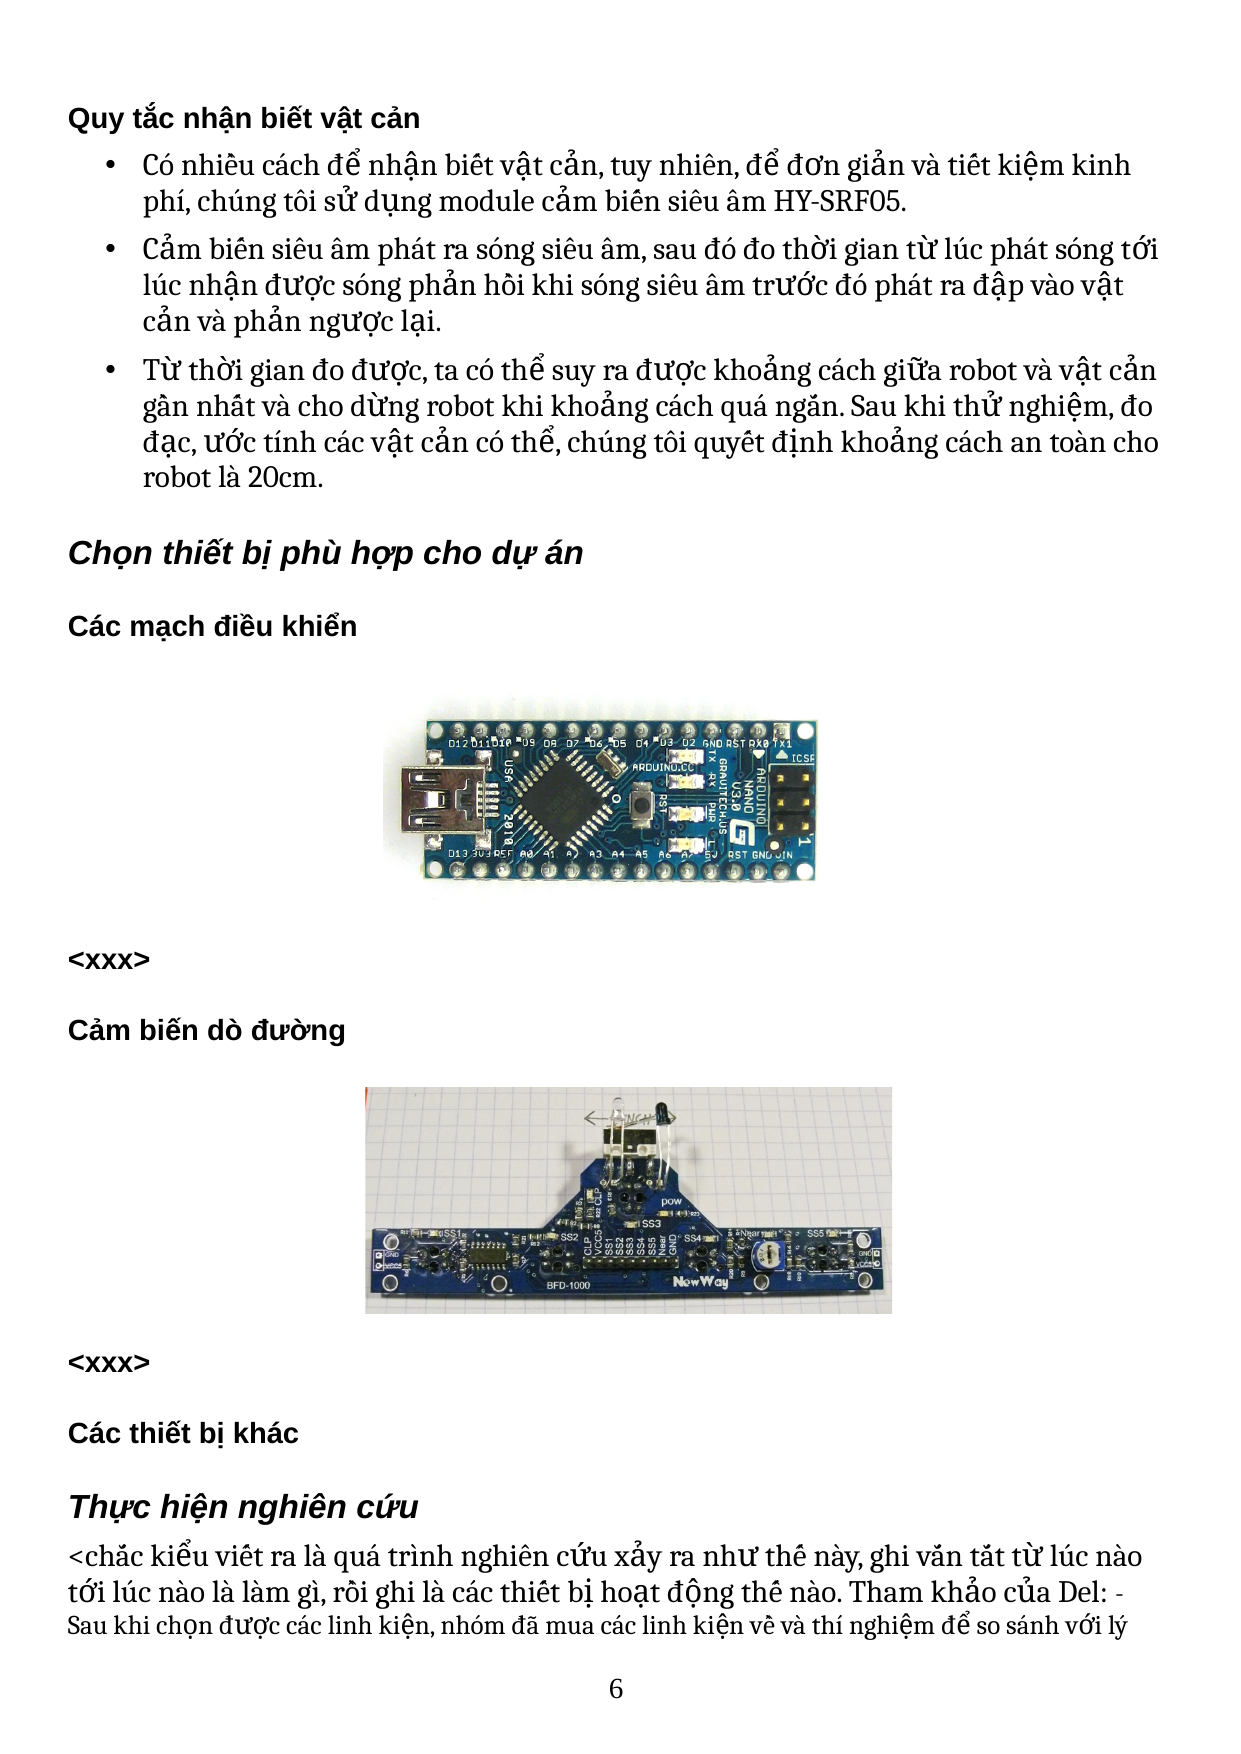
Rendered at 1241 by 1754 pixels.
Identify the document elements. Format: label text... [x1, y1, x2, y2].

subtitle Các mạch điều khiển [68, 609, 1164, 643]
subtitle Chọn thiết bị phù hợp cho dự án [68, 533, 1164, 572]
subtitle <xxx> [68, 1345, 1164, 1379]
picture [383, 692, 837, 903]
list Từ thời gian đo được, ta có thể suy ra được khoảng cách giữa robot và vật cản gần nhất và cho dừng robot khi khoảng cách quá ngắn. Sau khi thử nghiệm, đo đạc, ước tính các vật cản có thể, chúng tôi quyết định khoảng cách an toàn cho robot là 20cm. [105, 352, 1164, 496]
list Cảm biến siêu âm phát ra sóng siêu âm, sau đó đo thời gian từ lúc phát sóng tới lúc nhận được sóng phản hồi khi sóng siêu âm trước đó phát ra đập vào vật cản và phản ngược lại. [105, 232, 1164, 339]
subtitle Cảm biến dò đường [68, 1013, 1164, 1046]
subtitle <xxx> [68, 942, 1164, 975]
subtitle Các thiết bị khác [68, 1416, 1164, 1450]
text <chắc kiểu viết ra là quá trình nghiên cứu xảy ra như thế này, ghi vắn tắt từ lúc nào tới lúc nào là làm gì, rồi ghi là các thiết bị hoạt động thế nào. Tham khảo của Del: - Sau khi chọn được các linh kiện, nhóm đã mua các linh kiện về và thí nghiệm để so sánh với lý [68, 1538, 1164, 1641]
picture [365, 1087, 893, 1314]
subtitle Quy tắc nhận biết vật cản [68, 101, 1164, 135]
list Có nhiều cách để nhận biết vật cản, tuy nhiên, để đơn giản và tiết kiệm kinh phí, chúng tôi sử dụng module cảm biến siêu âm HY-SRF05. [105, 147, 1164, 219]
subtitle Thực hiện nghiên cứu [68, 1487, 1164, 1526]
